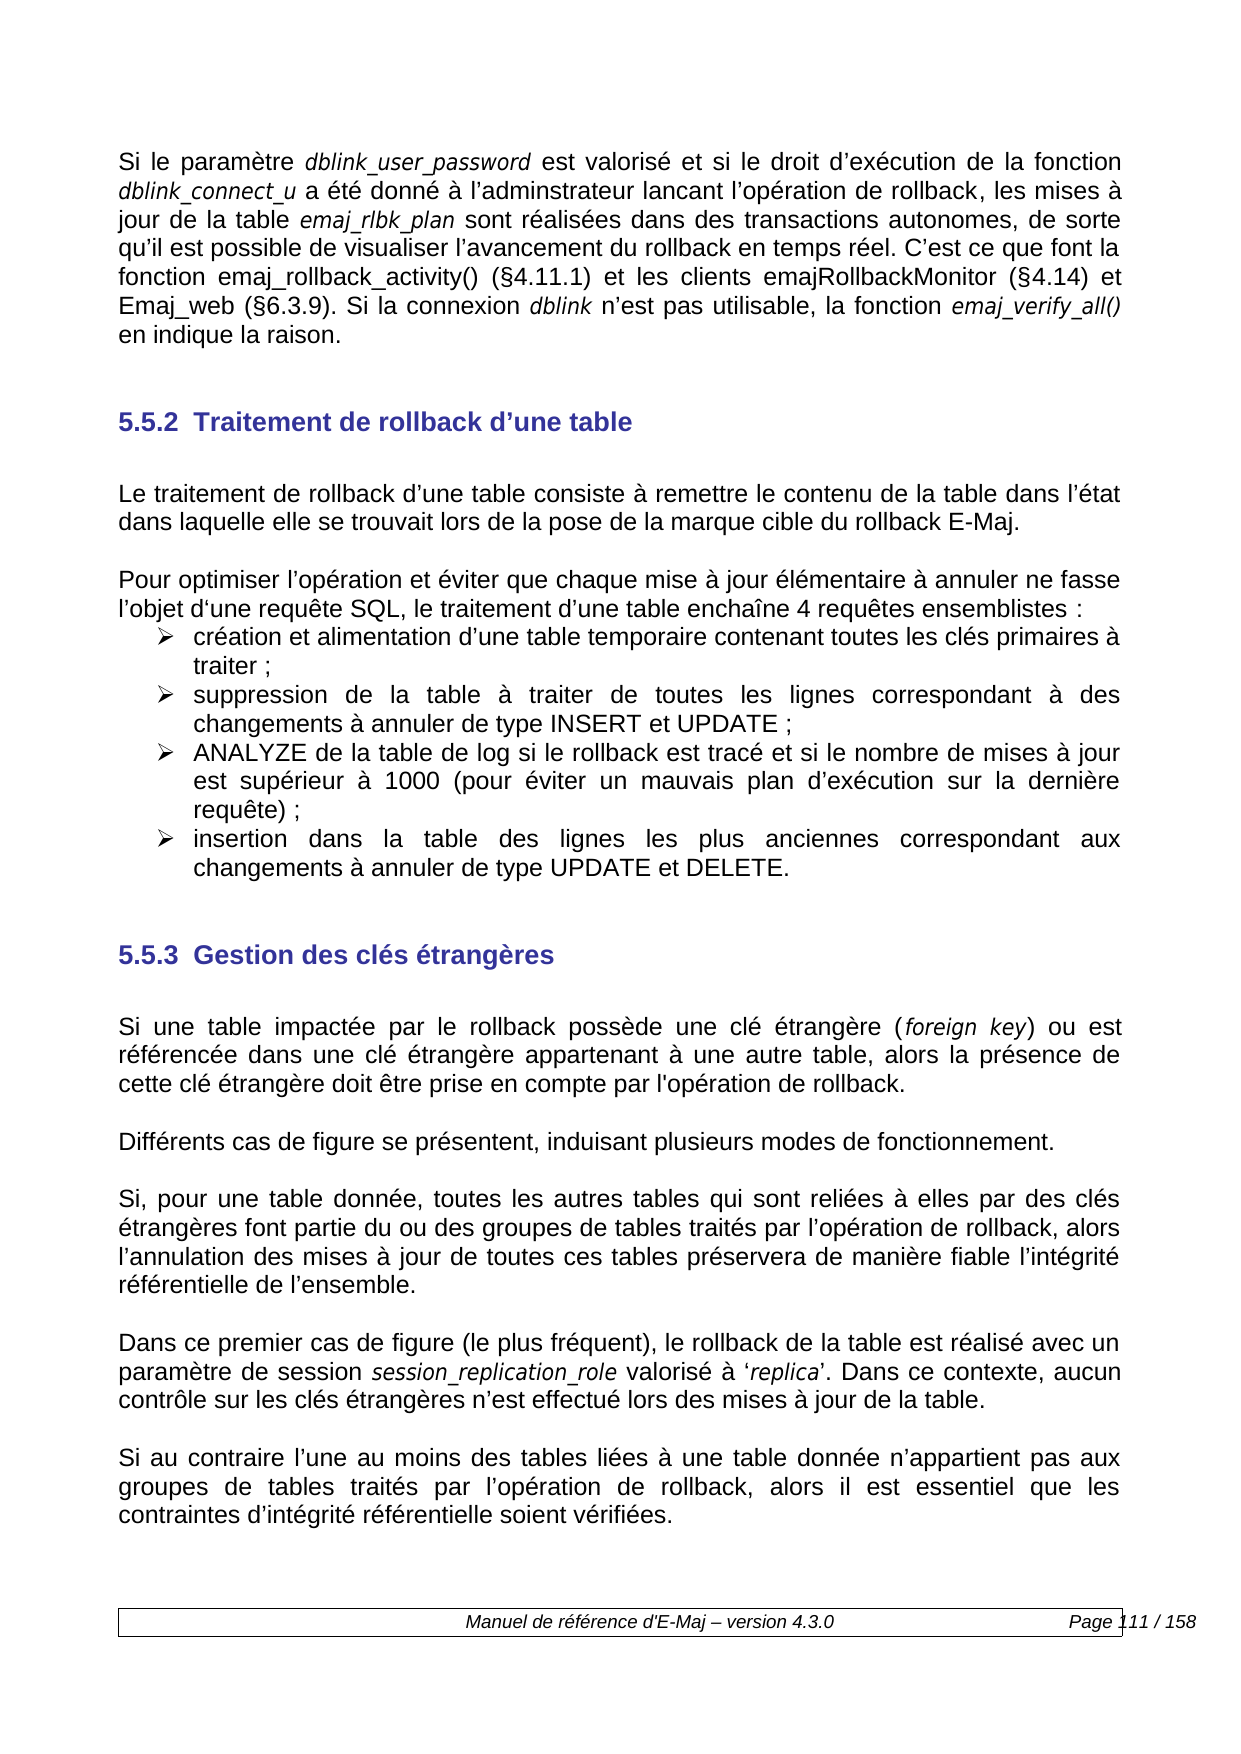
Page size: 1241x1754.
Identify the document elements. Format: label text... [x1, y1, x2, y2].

text Si au contraire l’une au moins des tables liées à une table donnée n’appartient pas aux groupes de tables traités par l’opération de rollback, alors il est essentiel que les contraintes d’intégrité référentielle soient vérifiées. [118, 1443, 1122, 1529]
text Pour optimiser l’opération et éviter que chaque mise à jour élémentaire à annuler ne fasse l’objet d‘une requête SQL, le traitement d’une table enchaîne 4 requêtes ensemblistes : [118, 565, 1122, 622]
subtitle Gestion des clés étrangères [118, 939, 1122, 970]
text Différents cas de figure se présentent, induisant plusieurs modes de fonctionnement. [118, 1127, 1122, 1155]
list création et alimentation d’une table temporaire contenant toutes les clés primaires à traiter ; [156, 622, 1122, 680]
list insertion dans la table des lignes les plus anciennes correspondant aux changements à annuler de type UPDATE et DELETE. [156, 824, 1122, 881]
list suppression de la table à traiter de toutes les lignes correspondant à des changements à annuler de type INSERT et UPDATE ; [156, 680, 1122, 737]
text Si, pour une table donnée, toutes les autres tables qui sont reliées à elles par des clés étrangères font partie du ou des groupes de tables traités par l’opération de rollback, alors l’annulation des mises à jour de toutes ces tables préservera de manière fiable l’intégrité référentielle de l’ensemble. [118, 1184, 1122, 1299]
text Si une table impactée par le rollback possède une clé étrangère (foreign key) ou est référencée dans une clé étrangère appartenant à une autre table, alors la présence de cette clé étrangère doit être prise en compte par l'opération de rollback. [118, 1011, 1122, 1098]
list ANALYZE de la table de log si le rollback est tracé et si le nombre de mises à jour est supérieur à 1000 (pour éviter un mauvais plan d’exécution sur la dernière requête) ; [156, 737, 1122, 824]
subtitle Traitement de rollback d’une table [118, 406, 1122, 437]
text Si le paramètre dblink_user_password est valorisé et si le droit d’exécution de la fonction dblink_connect_u a été donné à l’adminstrateur lancant l’opération de rollback, les mises à jour de la table emaj_rlbk_plan sont réalisées dans des transactions autonomes, de sorte qu’il est possible de visualiser l’avancement du rollback en temps réel. C’est ce que font la fonction emaj_rollback_activity() (§4.11.1) et les clients emajRollbackMonitor (§4.14) et Emaj_web (§6.3.9). Si la connexion dblink n’est pas utilisable, la fonction emaj_verify_all() en indique la raison. [118, 147, 1122, 348]
text Le traitement de rollback d’une table consiste à remettre le contenu de la table dans l’état dans laquelle elle se trouvait lors de la pose de la marque cible du rollback E-Maj. [118, 478, 1122, 536]
text Dans ce premier cas de figure (le plus fréquent), le rollback de la table est réalisé avec un paramètre de session session_replication_role valorisé à ‘replica’. Dans ce contexte, aucun contrôle sur les clés étrangères n’est effectué lors des mises à jour de la table. [118, 1328, 1122, 1414]
